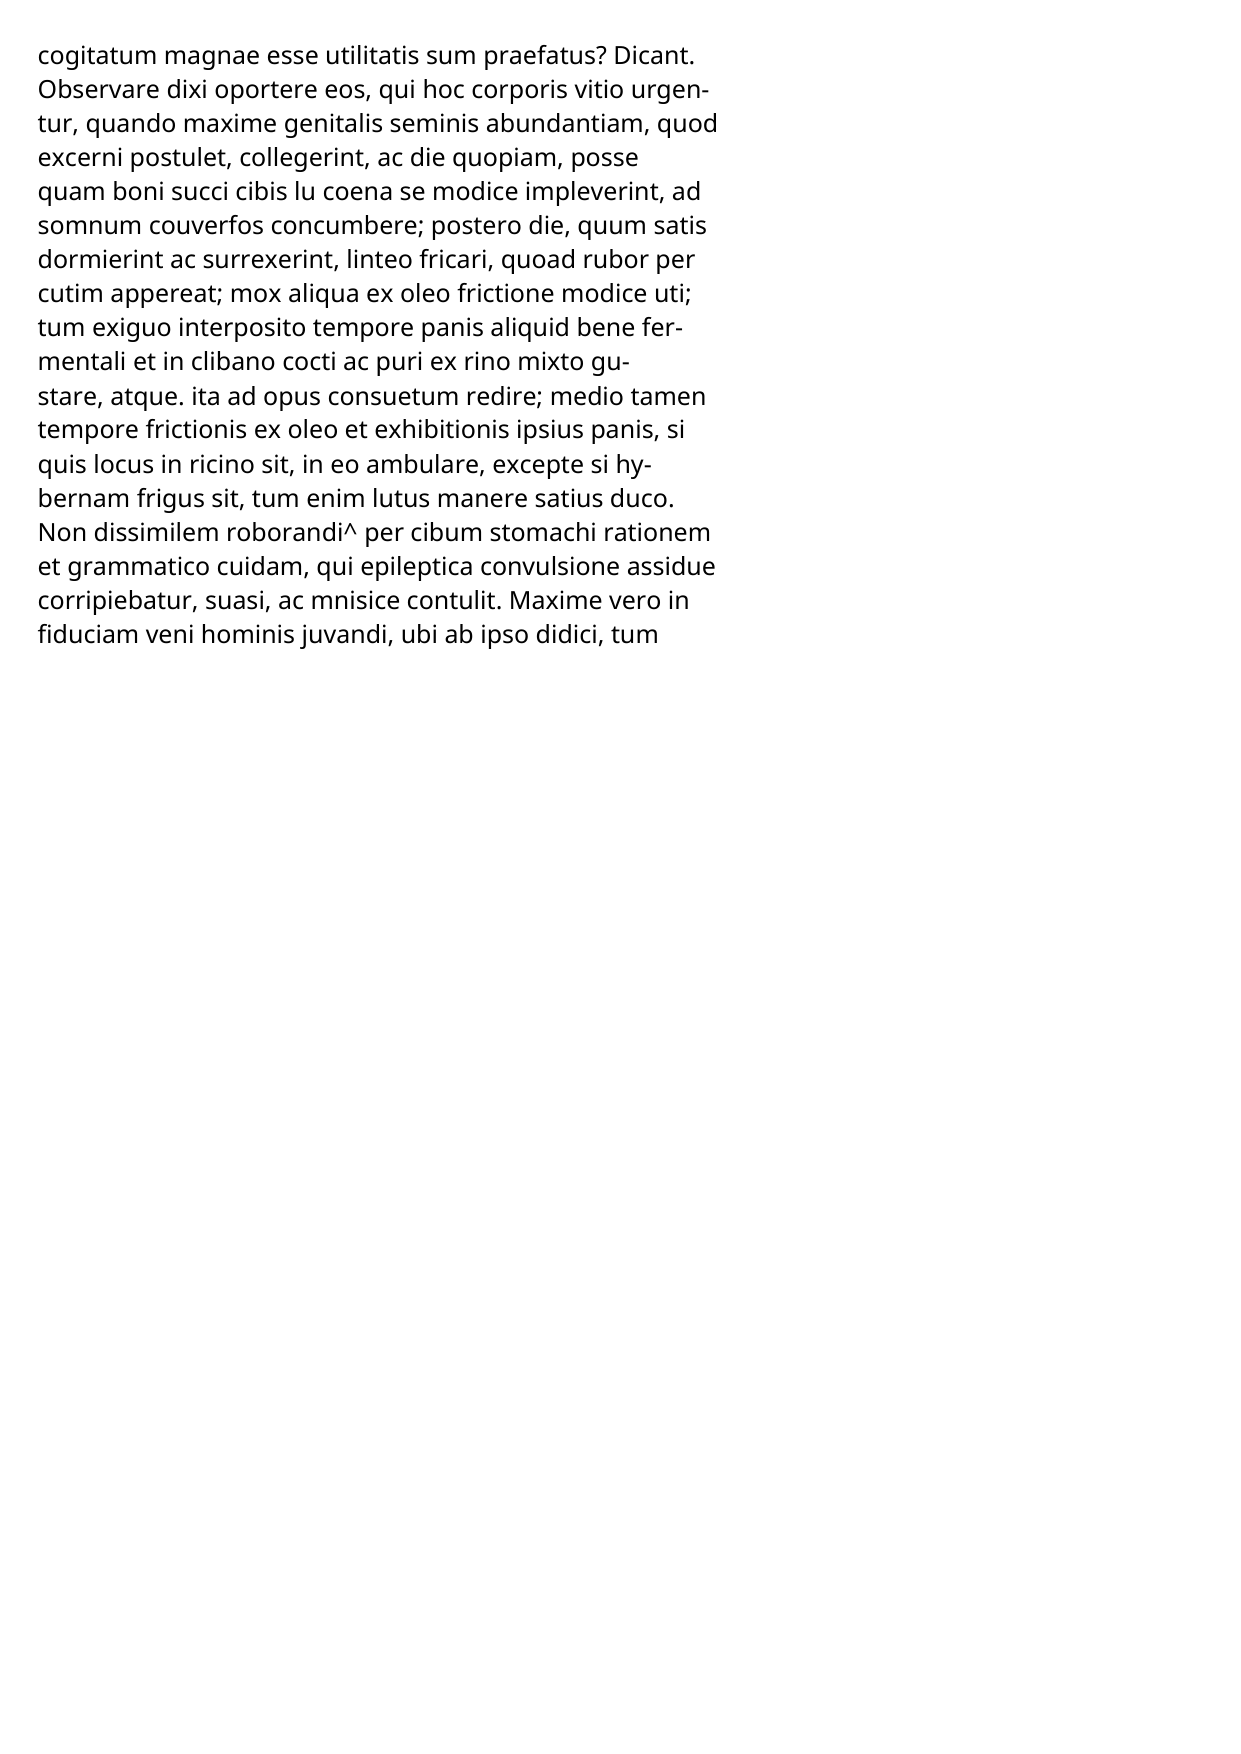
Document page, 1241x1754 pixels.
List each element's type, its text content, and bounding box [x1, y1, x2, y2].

text cogitatum magnae esse utilitatis sum praefatus? Dicant. Observare dixi oportere eos, qui hoc corporis vitio urgen- tur, quando maxime genitalis seminis abundantiam, quod excerni postulet, collegerint, ac die quopiam, posse quam boni succi cibis lu coena se modice impleverint, ad somnum couverfos concumbere; postero die, quum satis dormierint ac surrexerint, linteo fricari, quoad rubor per cutim appereat; mox aliqua ex oleo frictione modice uti; tum exiguo interposito tempore panis aliquid bene fer- mentali et in clibano cocti ac puri ex rino mixto gu- stare, atque. ita ad opus consuetum redire; medio tamen tempore frictionis ex oleo et exhibitionis ipsius panis, si quis locus in ricino sit, in eo ambulare, excepte si hy- bernam frigus sit, tum enim lutus manere satius duco. Non dissimilem roborandi^ per cibum stomachi rationem et grammatico cuidam, qui epileptica convulsione assidue corripiebatur, suasi, ac mnisice contulit. Maxime vero in fiduciam veni hominis juvandi, ubi ab ipso didici, tum [37, 37, 1203, 651]
